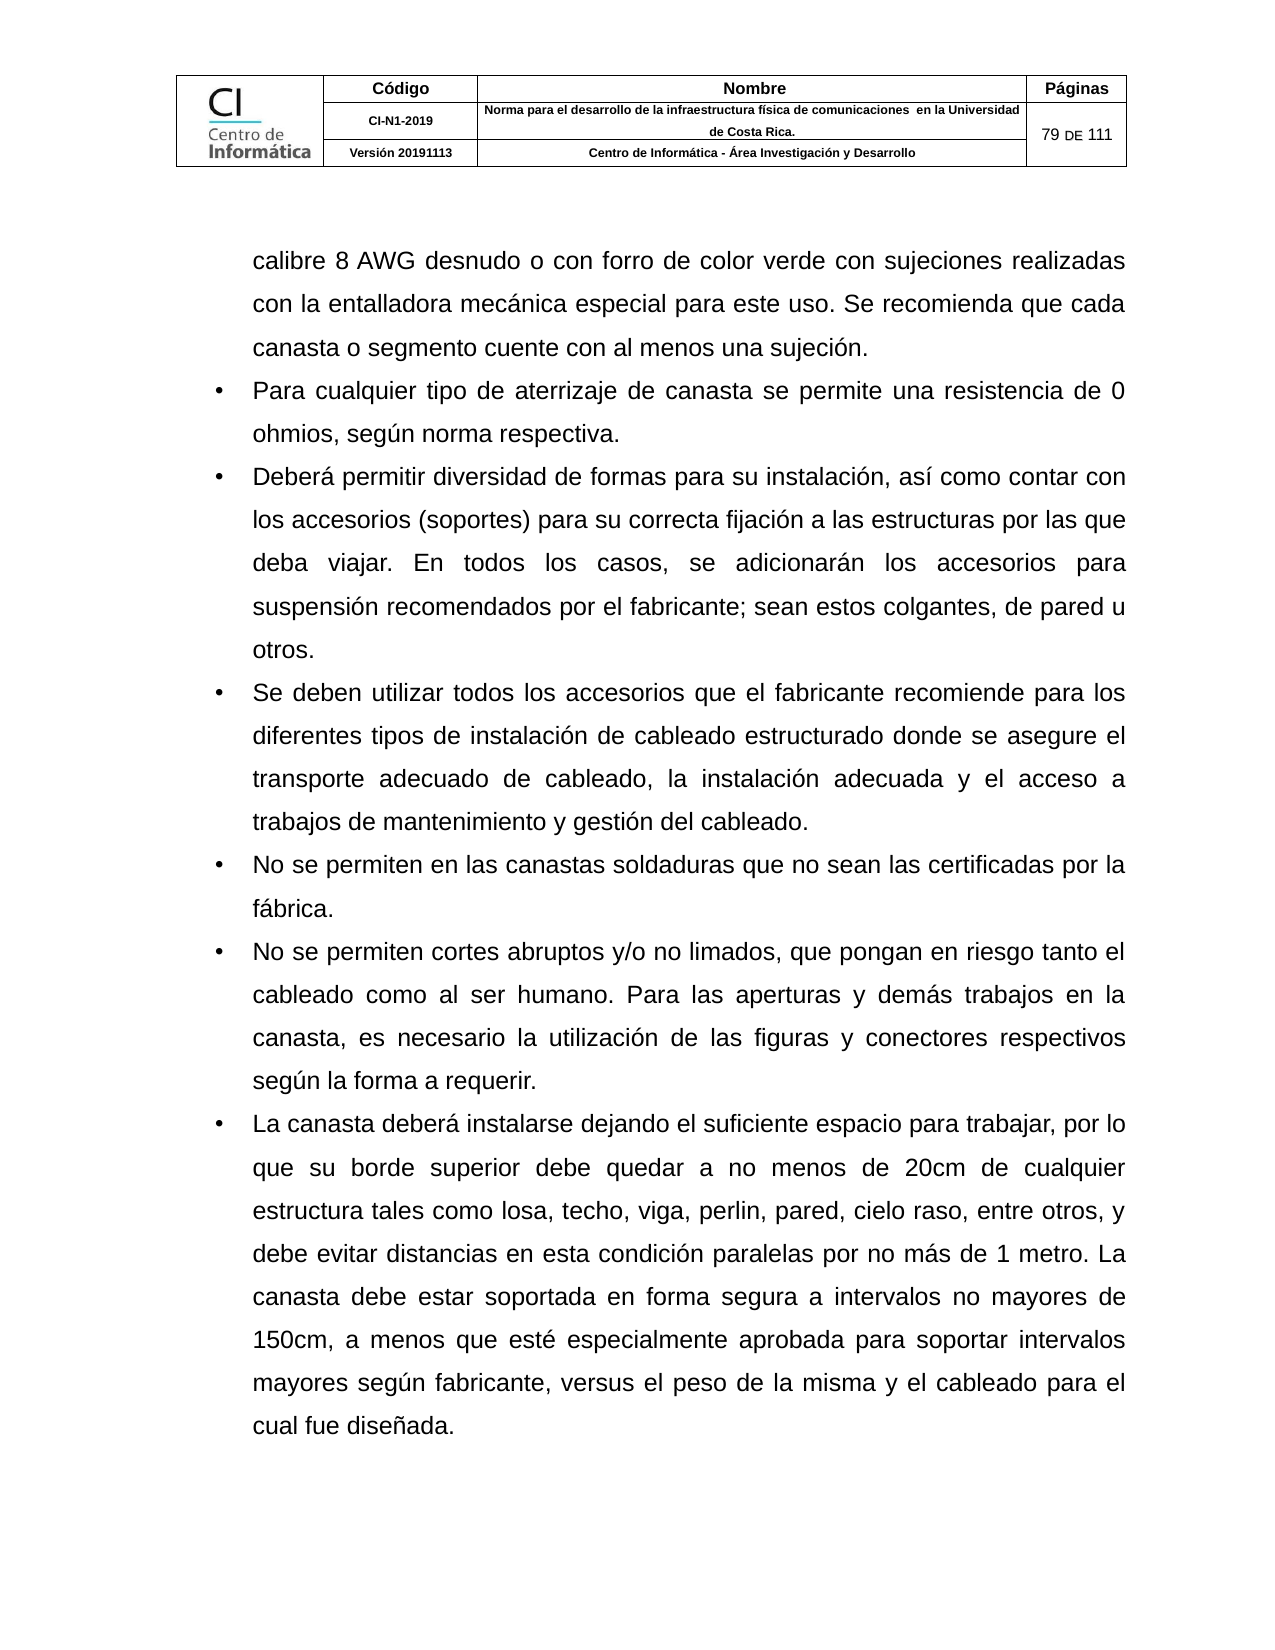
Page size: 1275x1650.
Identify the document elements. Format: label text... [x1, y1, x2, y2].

list Se deben utilizar todos los accesorios que el fabricante recomiende para los diferentes tipos de instalación de cableado estructurado donde se asegure el transporte adecuado de cableado, la instalación adecuada y el acceso a trabajos de mantenimiento y gestión del cableado. [215, 678, 1127, 836]
list Deberá permitir diversidad de formas para su instalación, así como contar con los accesorios (soportes) para su correcta fijación a las estructuras por las que deba viajar. En todos los casos, se adicionarán los accesorios para suspensión recomendados por el fabricante; sean estos colgantes, de pared u otros. [215, 462, 1127, 663]
list La canasta deberá instalarse dejando el suficiente espacio para trabajar, por lo que su borde superior debe quedar a no menos de 20cm de cualquier estructura tales como losa, techo, viga, perlin, pared, cielo raso, entre otros, y debe evitar distancias en esta condición paralelas por no más de 1 metro. La canasta debe estar soportada en forma segura a intervalos no mayores de 150cm, a menos que esté especialmente aprobada para soportar intervalos mayores según fabricante, versus el peso de la misma y el cableado para el cual fue diseñada. [215, 1109, 1127, 1440]
picture [206, 81, 312, 160]
list calibre 8 AWG desnudo o con forro de color verde con sujeciones realizadas con la entalladora mecánica especial para este uso. Se recomienda que cada canasta o segmento cuente con al menos una sujeción. [215, 246, 1127, 361]
list No se permiten en las canastas soldaduras que no sean las certificadas por la fábrica. [215, 850, 1127, 922]
list Para cualquier tipo de aterrizaje de canasta se permite una resistencia de 0 ohmios, según norma respectiva. [215, 376, 1127, 448]
list No se permiten cortes abruptos y/o no limados, que pongan en riesgo tanto el cableado como al ser humano. Para las aperturas y demás trabajos en la canasta, es necesario la utilización de las figuras y conectores respectivos según la forma a requerir. [215, 937, 1127, 1095]
